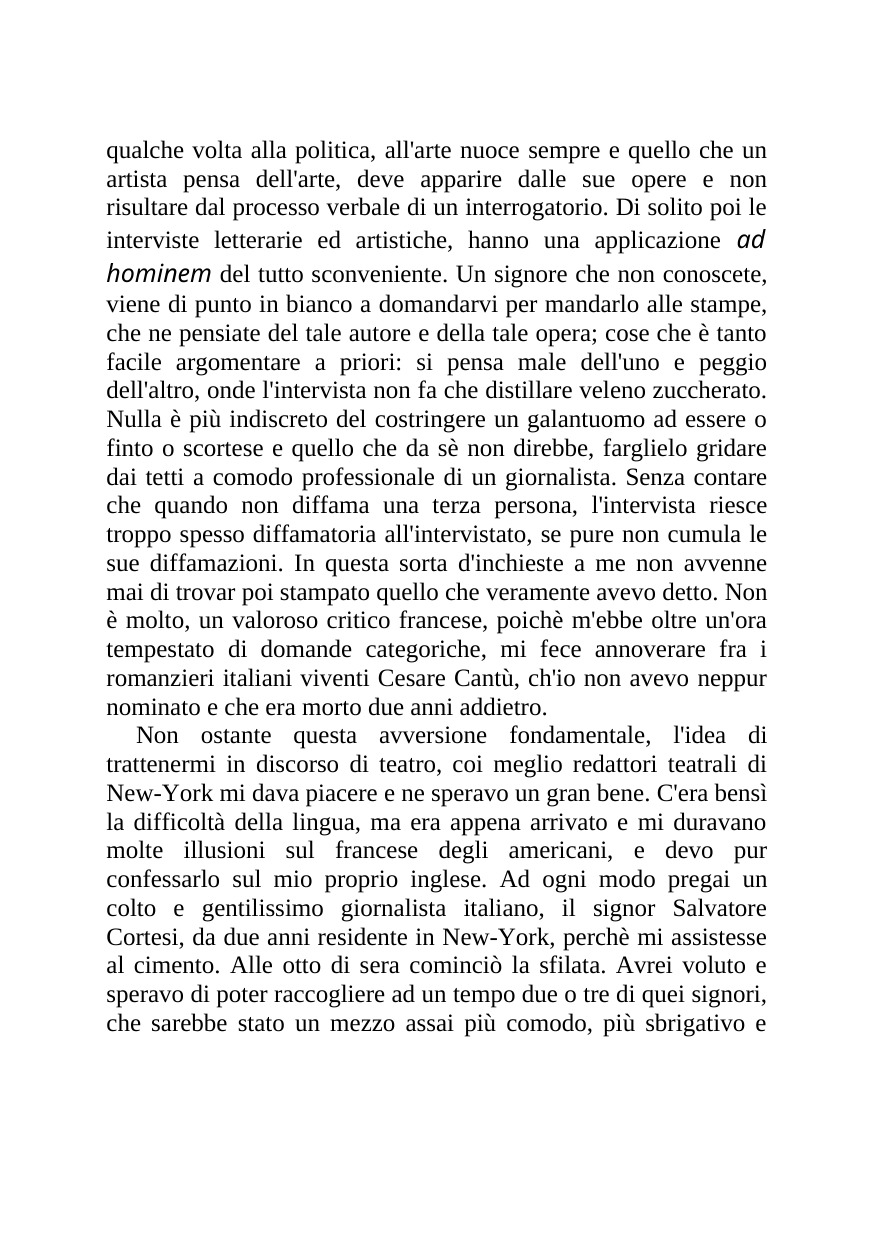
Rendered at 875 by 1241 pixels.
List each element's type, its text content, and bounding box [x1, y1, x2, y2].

text Non ostante questa avversione fondamentale, l'idea di trattenermi in discorso di teatro, coi meglio redattori teatrali di New-York mi dava piacere e ne speravo un gran bene. C'era bensì la difficoltà della lingua, ma era appena arrivato e mi duravano molte illusioni sul francese degli americani, e devo pur confessarlo sul mio proprio inglese. Ad ogni modo pregai un colto e gentilissimo giornalista italiano, il signor Salvatore Cortesi, da due anni residente in New-York, perchè mi assistesse al cimento. Alle otto di sera cominciò la sfilata. Avrei voluto e speravo di poter raccogliere ad un tempo due o tre di quei signori, che sarebbe stato un mezzo assai più comodo, più sbrigativo e [106, 721, 768, 1037]
text qualche volta alla politica, all'arte nuoce sempre e quello che un artista pensa dell'arte, deve apparire dalle sue opere e non risultare dal processo verbale di un interrogatorio. Di solito poi le interviste letterarie ed artistiche, hanno una applicazione ad hominem del tutto sconveniente. Un signore che non conoscete, viene di punto in bianco a domandarvi per mandarlo alle stampe, che ne pensiate del tale autore e della tale opera; cose che è tanto facile argomentare a priori: si pensa male dell'uno e peggio dell'altro, onde l'intervista non fa che distillare veleno zuccherato. Nulla è più indiscreto del costringere un galantuomo ad essere o finto o scortese e quello che da sè non direbbe, farglielo gridare dai tetti a comodo professionale di un giornalista. Senza contare che quando non diffama una terza persona, l'intervista riesce troppo spesso diffamatoria all'intervistato, se pure non cumula le sue diffamazioni. In questa sorta d'inchieste a me non avvenne mai di trovar poi stampato quello che veramente avevo detto. Non è molto, un valoroso critico francese, poichè m'ebbe oltre un'ora tempestato di domande categoriche, mi fece annoverare fra i romanzieri italiani viventi Cesare Cantù, ch'io non avevo neppur nominato e che era morto due anni addietro. [106, 135, 768, 721]
